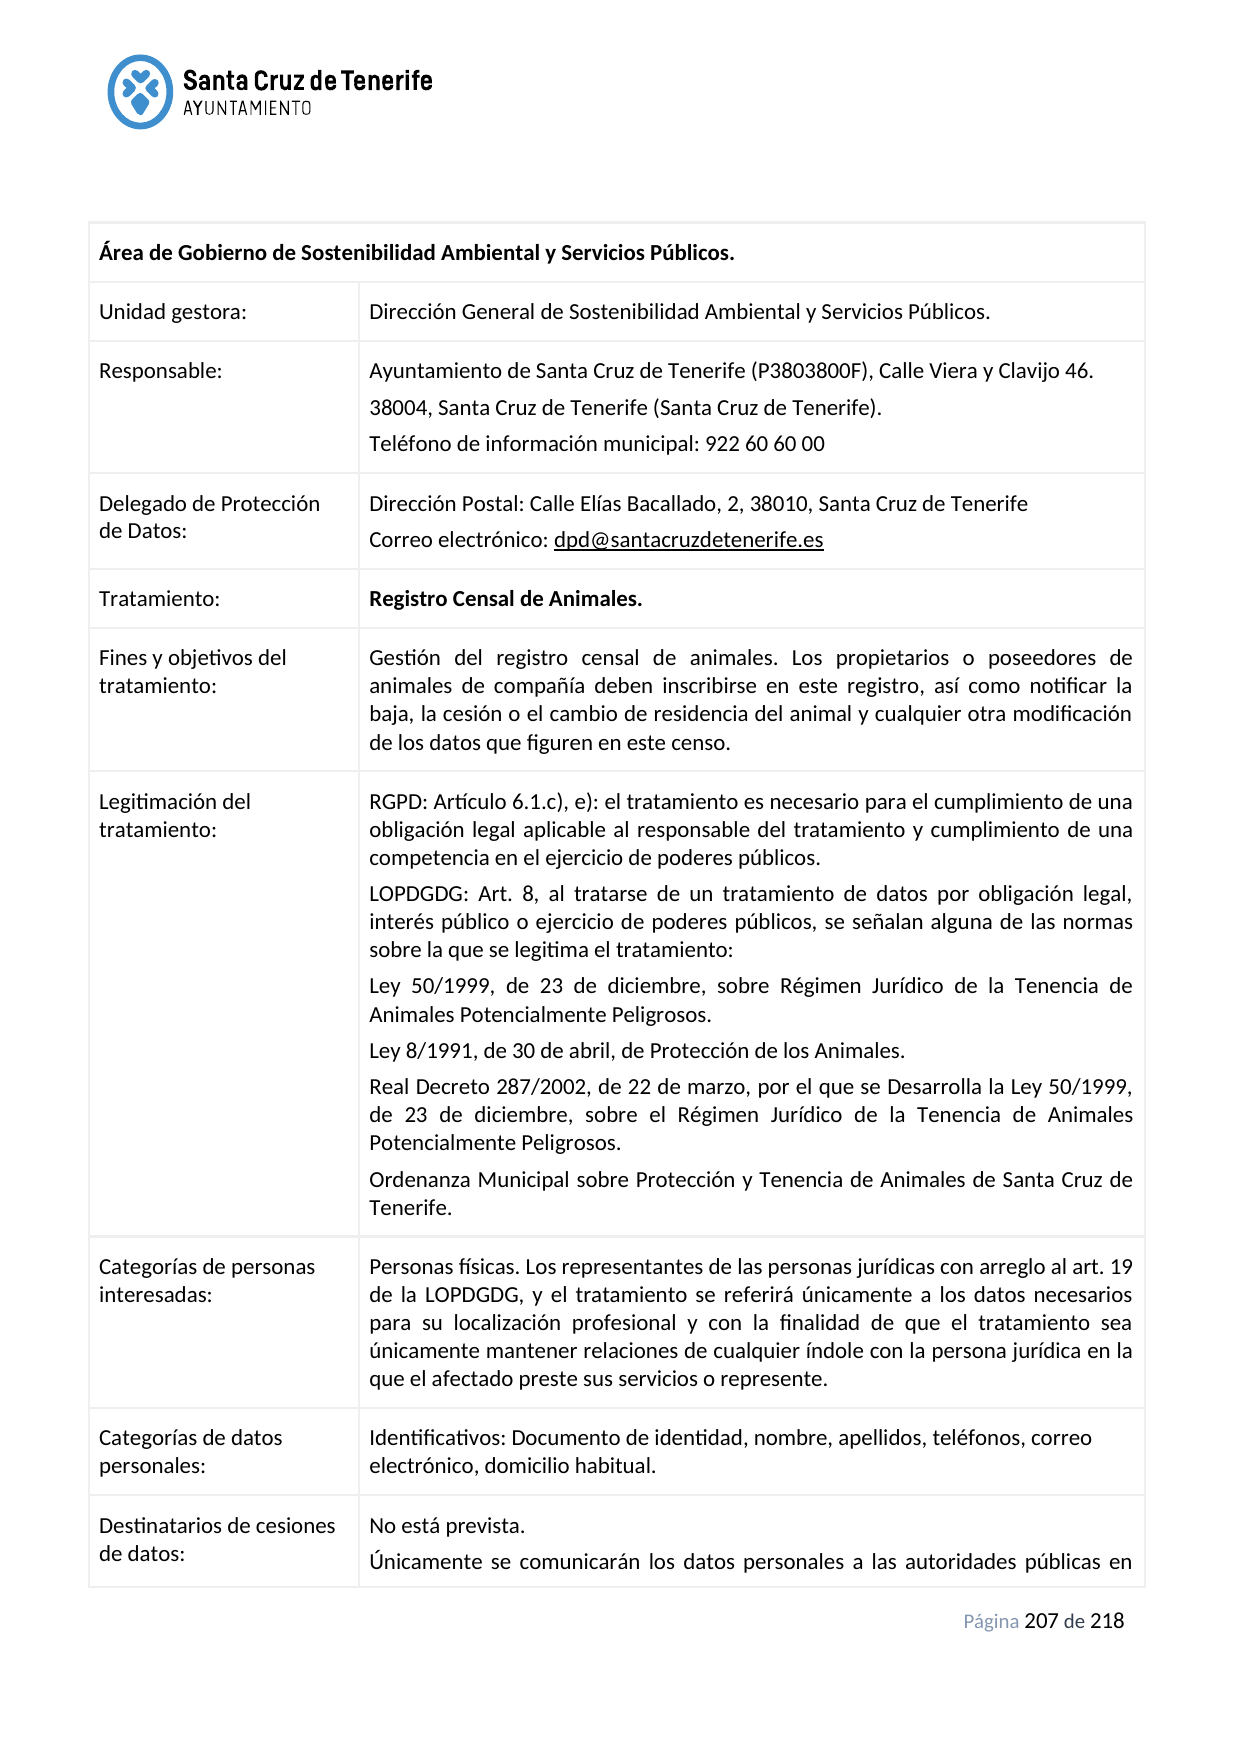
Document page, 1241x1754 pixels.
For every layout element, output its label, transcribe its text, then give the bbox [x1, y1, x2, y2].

table_cell RGPD: Artículo 6.1.c), e): el tratamiento es necesario para el cumplimiento de una obligación legal aplicable al responsable del tratamiento y cumplimiento de una competencia en el ejercicio de poderes públicos. LOPDGDG: Art. 8, al tratarse de un tratamiento de datos por obligación legal, interés público o ejercicio de poderes públicos, se señalan alguna de las normas sobre la que se legitima el tratamiento: Ley 50/1999, de 23 de diciembre, sobre Régimen Jurídico de la Tenencia de Animales Potencialmente Peligrosos. Ley 8/1991, de 30 de abril, de Protección de los Animales. Real Decreto 287/2002, de 22 de marzo, por el que se Desarrolla la Ley 50/1999, de 23 de diciembre, sobre el Régimen Jurídico de la Tenencia de Animales Potencialmente Peligrosos. Ordenanza Municipal sobre Protección y Tenencia de Animales de Santa Cruz de Tenerife. [360, 772, 1144, 1235]
table_cell Dirección General de Sostenibilidad Ambiental y Servicios Públicos. [360, 283, 1144, 340]
table_cell Identificativos: Documento de identidad, nombre, apellidos, teléfonos, correo electrónico, domicilio habitual. [360, 1409, 1144, 1494]
table_cell Categorías de personas interesadas: [90, 1238, 358, 1407]
table_cell Tratamiento: [90, 570, 358, 627]
table_cell Dirección Postal: Calle Elías Bacallado, 2, 38010, Santa Cruz de Tenerife Correo electrónico: dpd@santacruzdetenerife.es [360, 474, 1144, 568]
table_cell No está prevista. Únicamente se comunicarán los datos personales a las autoridades públicas en [360, 1496, 1144, 1586]
table_header Área de Gobierno de Sostenibilidad Ambiental y Servicios Públicos. [90, 224, 1144, 281]
table_cell Ayuntamiento de Santa Cruz de Tenerife (P3803800F), Calle Viera y Clavijo 46. 38004, Santa Cruz de Tenerife (Santa Cruz de Tenerife). Teléfono de información municipal: 922 60 60 00 [360, 342, 1144, 472]
table_cell Legitimación del tratamiento: [90, 772, 358, 1235]
table_cell Responsable: [90, 342, 358, 472]
table_cell Destinatarios de cesiones de datos: [90, 1496, 358, 1586]
table_cell Registro Censal de Animales. [360, 570, 1144, 627]
table_cell Unidad gestora: [90, 283, 358, 340]
table_cell Gestión del registro censal de animales. Los propietarios o poseedores de animales de compañía deben inscribirse en este registro, así como notificar la baja, la cesión o el cambio de residencia del animal y cualquier otra modificación de los datos que figuren en este censo. [360, 629, 1144, 770]
table_cell Categorías de datos personales: [90, 1409, 358, 1494]
table_cell Personas físicas. Los representantes de las personas jurídicas con arreglo al art. 19 de la LOPDGDG, y el tratamiento se referirá únicamente a los datos necesarios para su localización profesional y con la finalidad de que el tratamiento sea únicamente mantener relaciones de cualquier índole con la persona jurídica en la que el afectado preste sus servicios o represente. [360, 1238, 1144, 1407]
table_cell Delegado de Protección de Datos: [90, 474, 358, 568]
table_cell Fines y objetivos del tratamiento: [90, 629, 358, 770]
